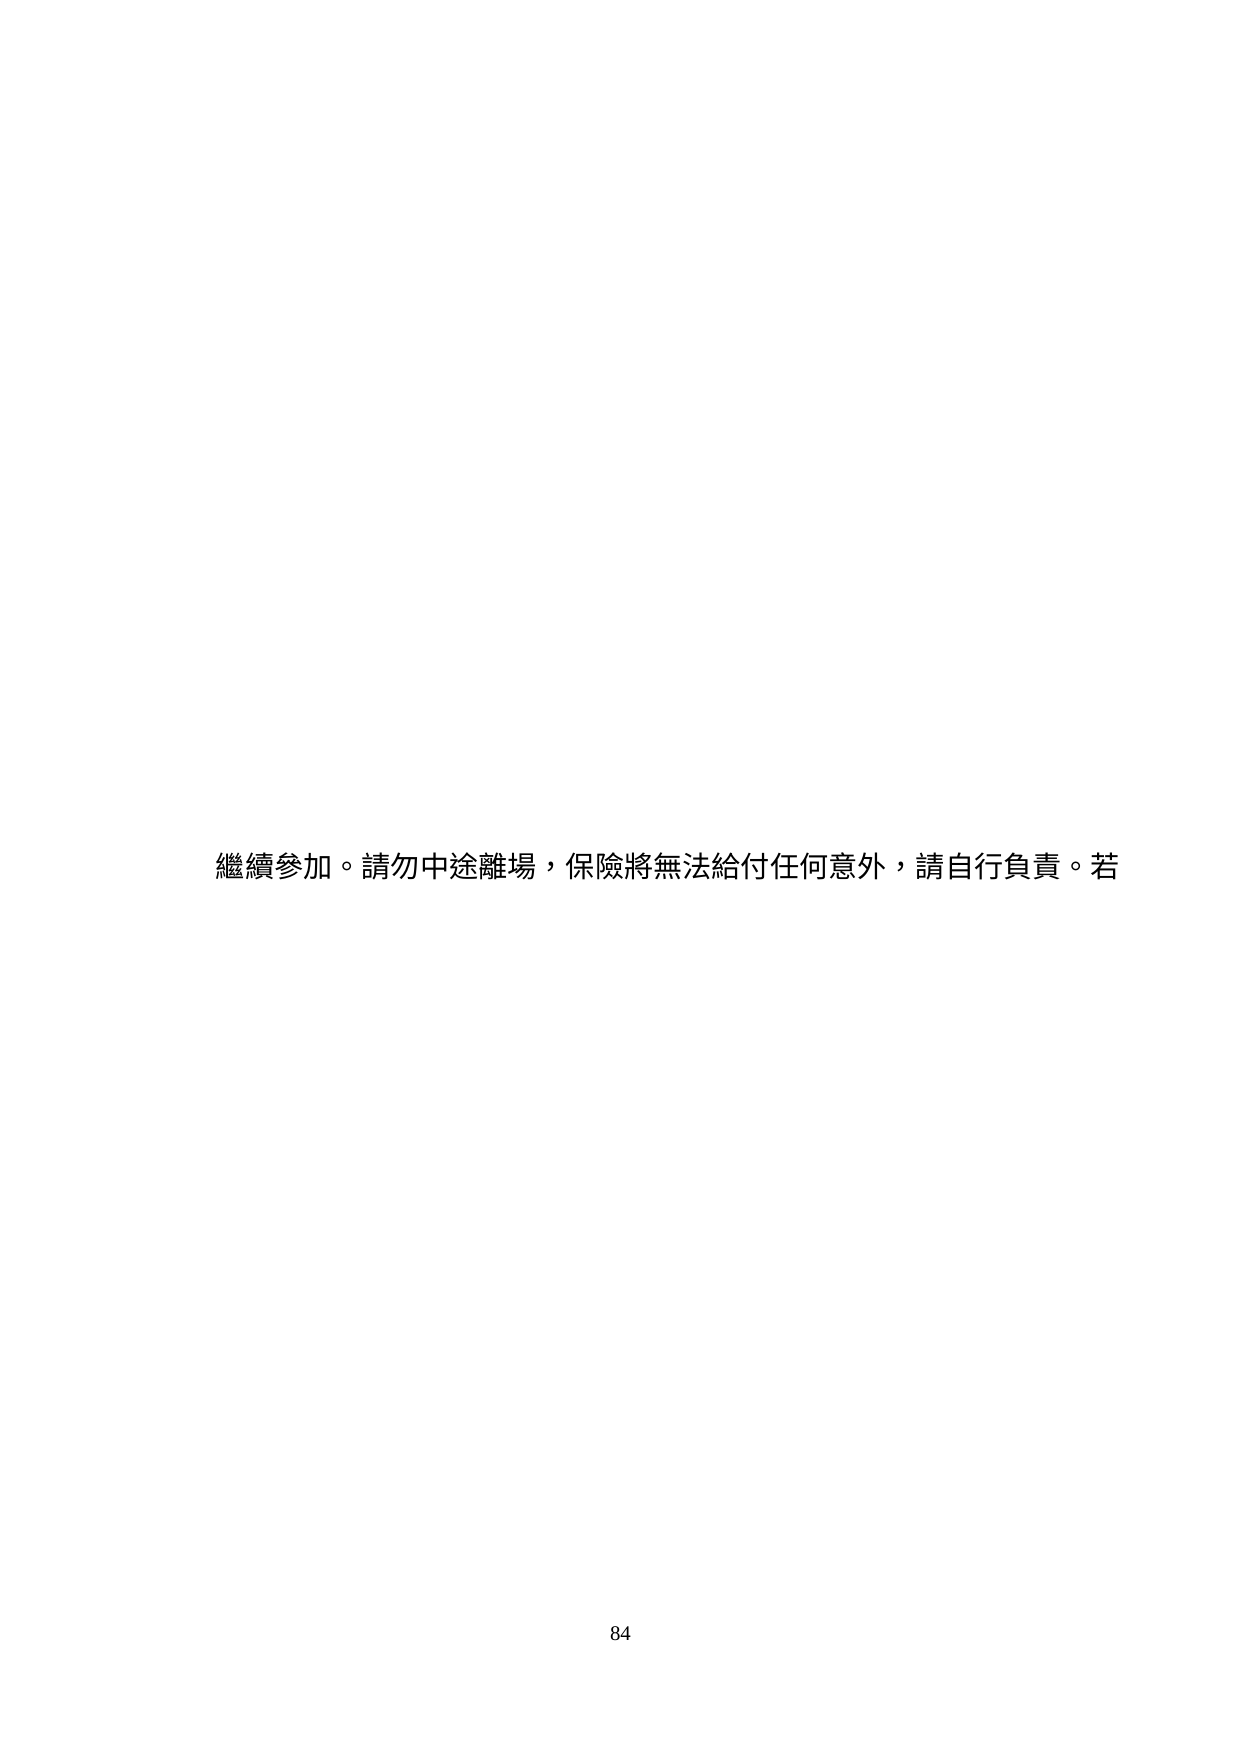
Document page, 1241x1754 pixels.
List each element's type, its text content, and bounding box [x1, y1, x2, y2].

list 繼續參加。請勿中途離場，保險將無法給付任何意外，請自行負責。若 [157, 823, 1134, 886]
